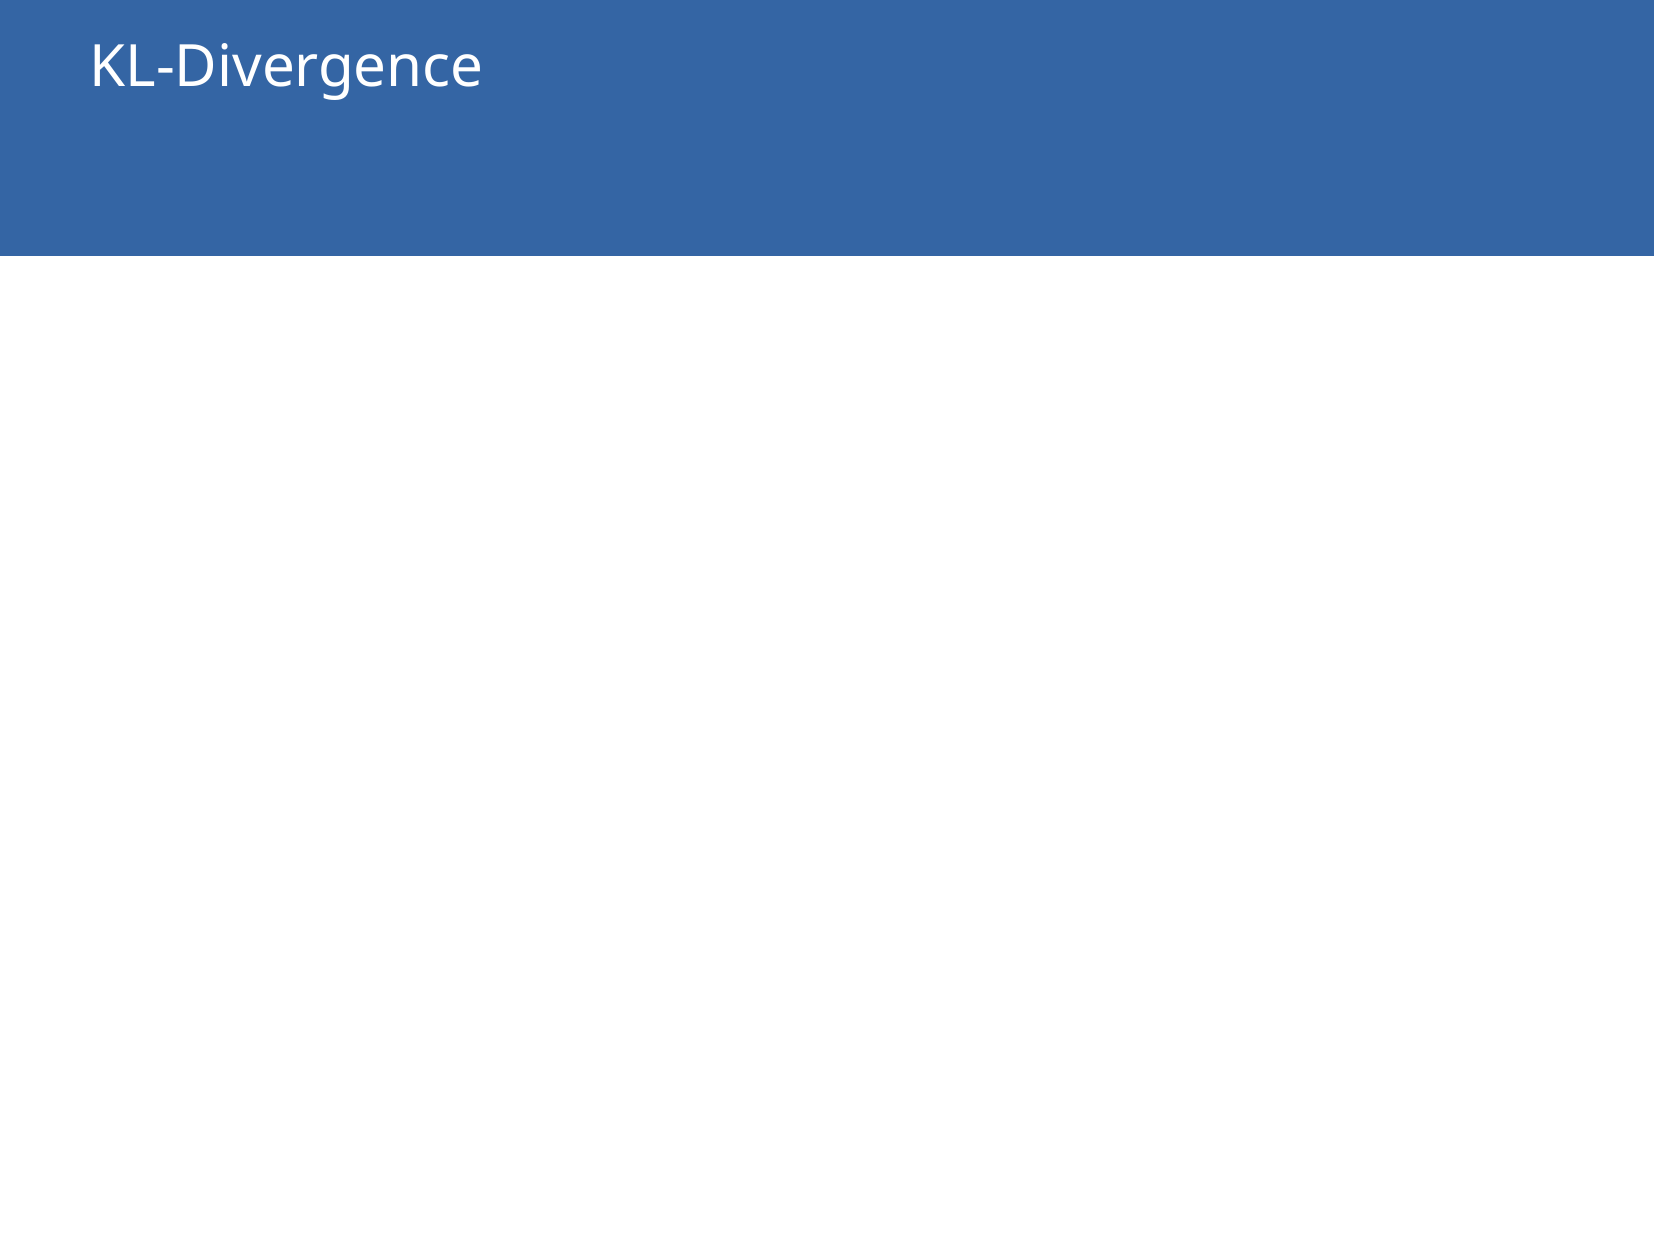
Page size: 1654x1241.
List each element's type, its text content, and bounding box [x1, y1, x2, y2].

text_box [0, 0, 1654, 256]
text_box KL-Divergence [0, 17, 1647, 242]
